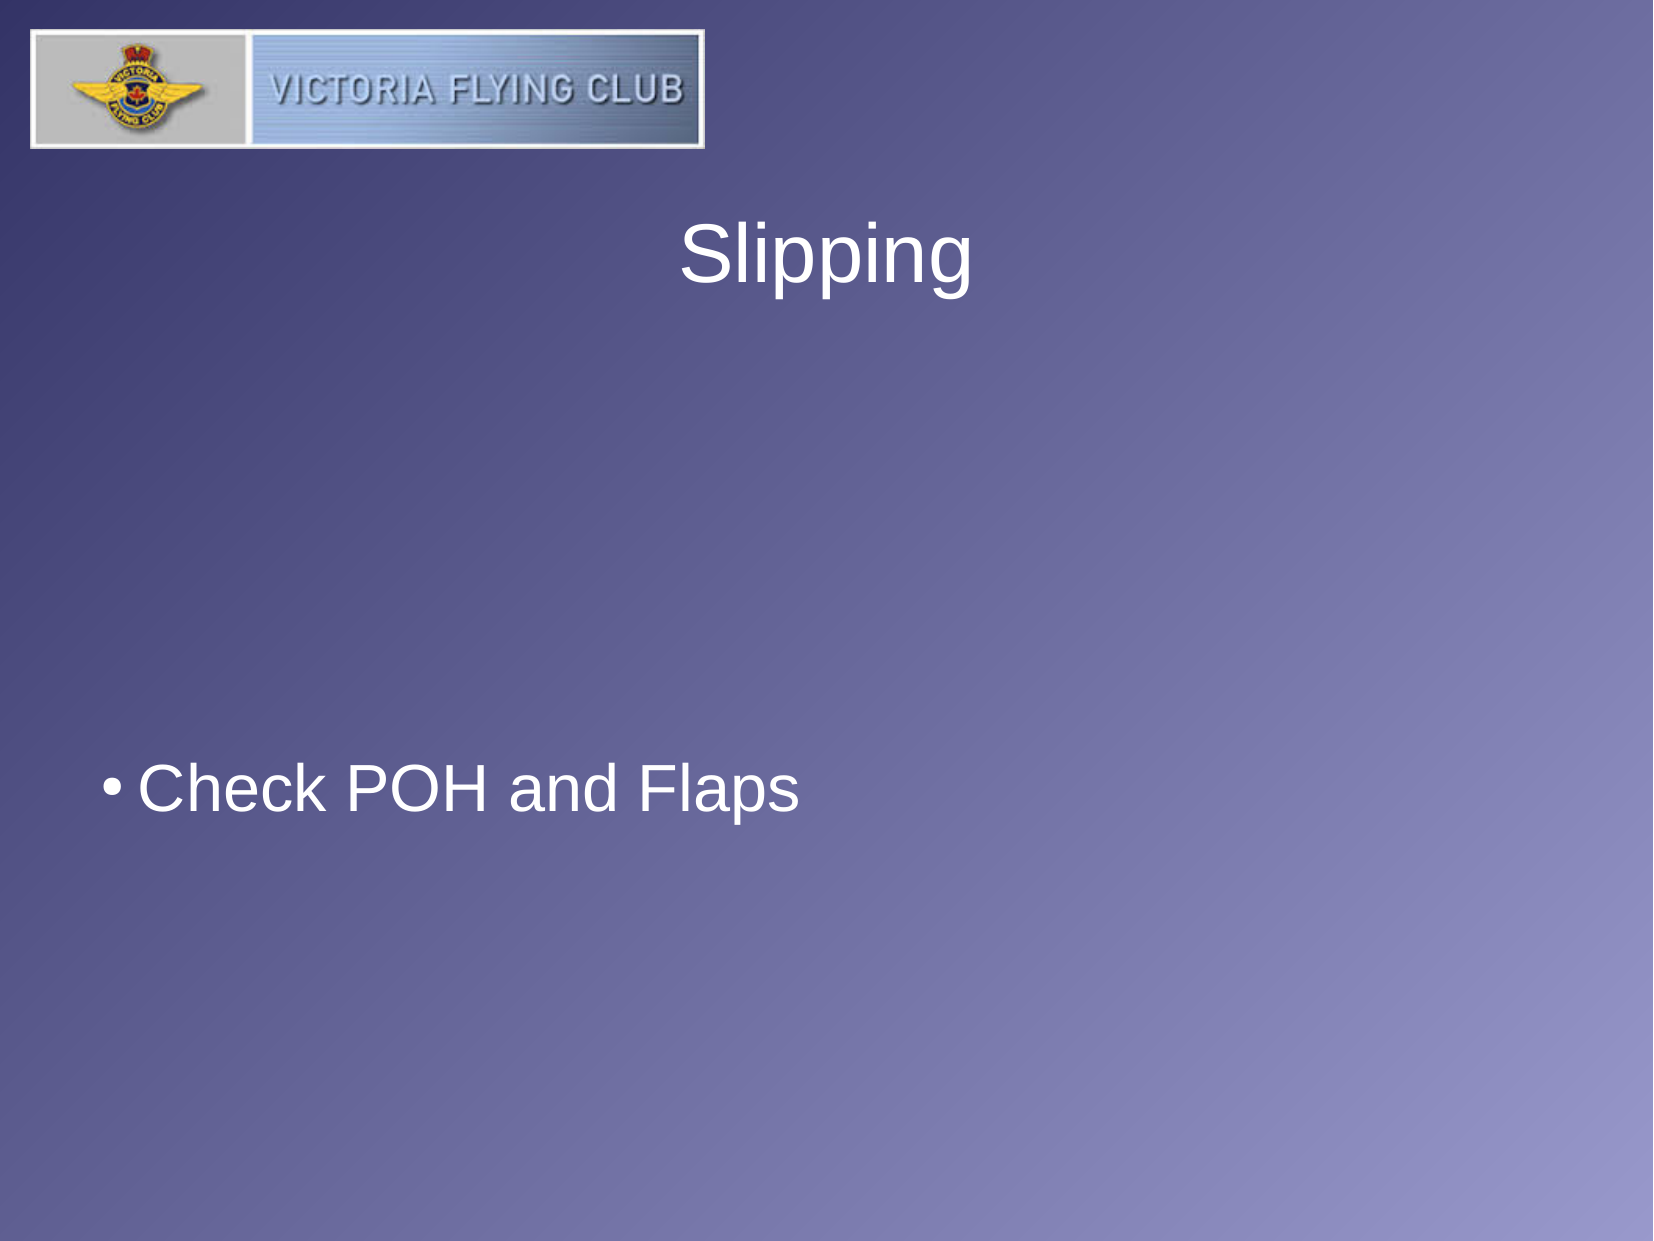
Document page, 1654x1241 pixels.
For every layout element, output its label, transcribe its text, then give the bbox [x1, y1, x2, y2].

title Slipping [82, 150, 1571, 358]
picture [30, 29, 705, 149]
list Check POH and Flaps [82, 750, 1571, 1094]
